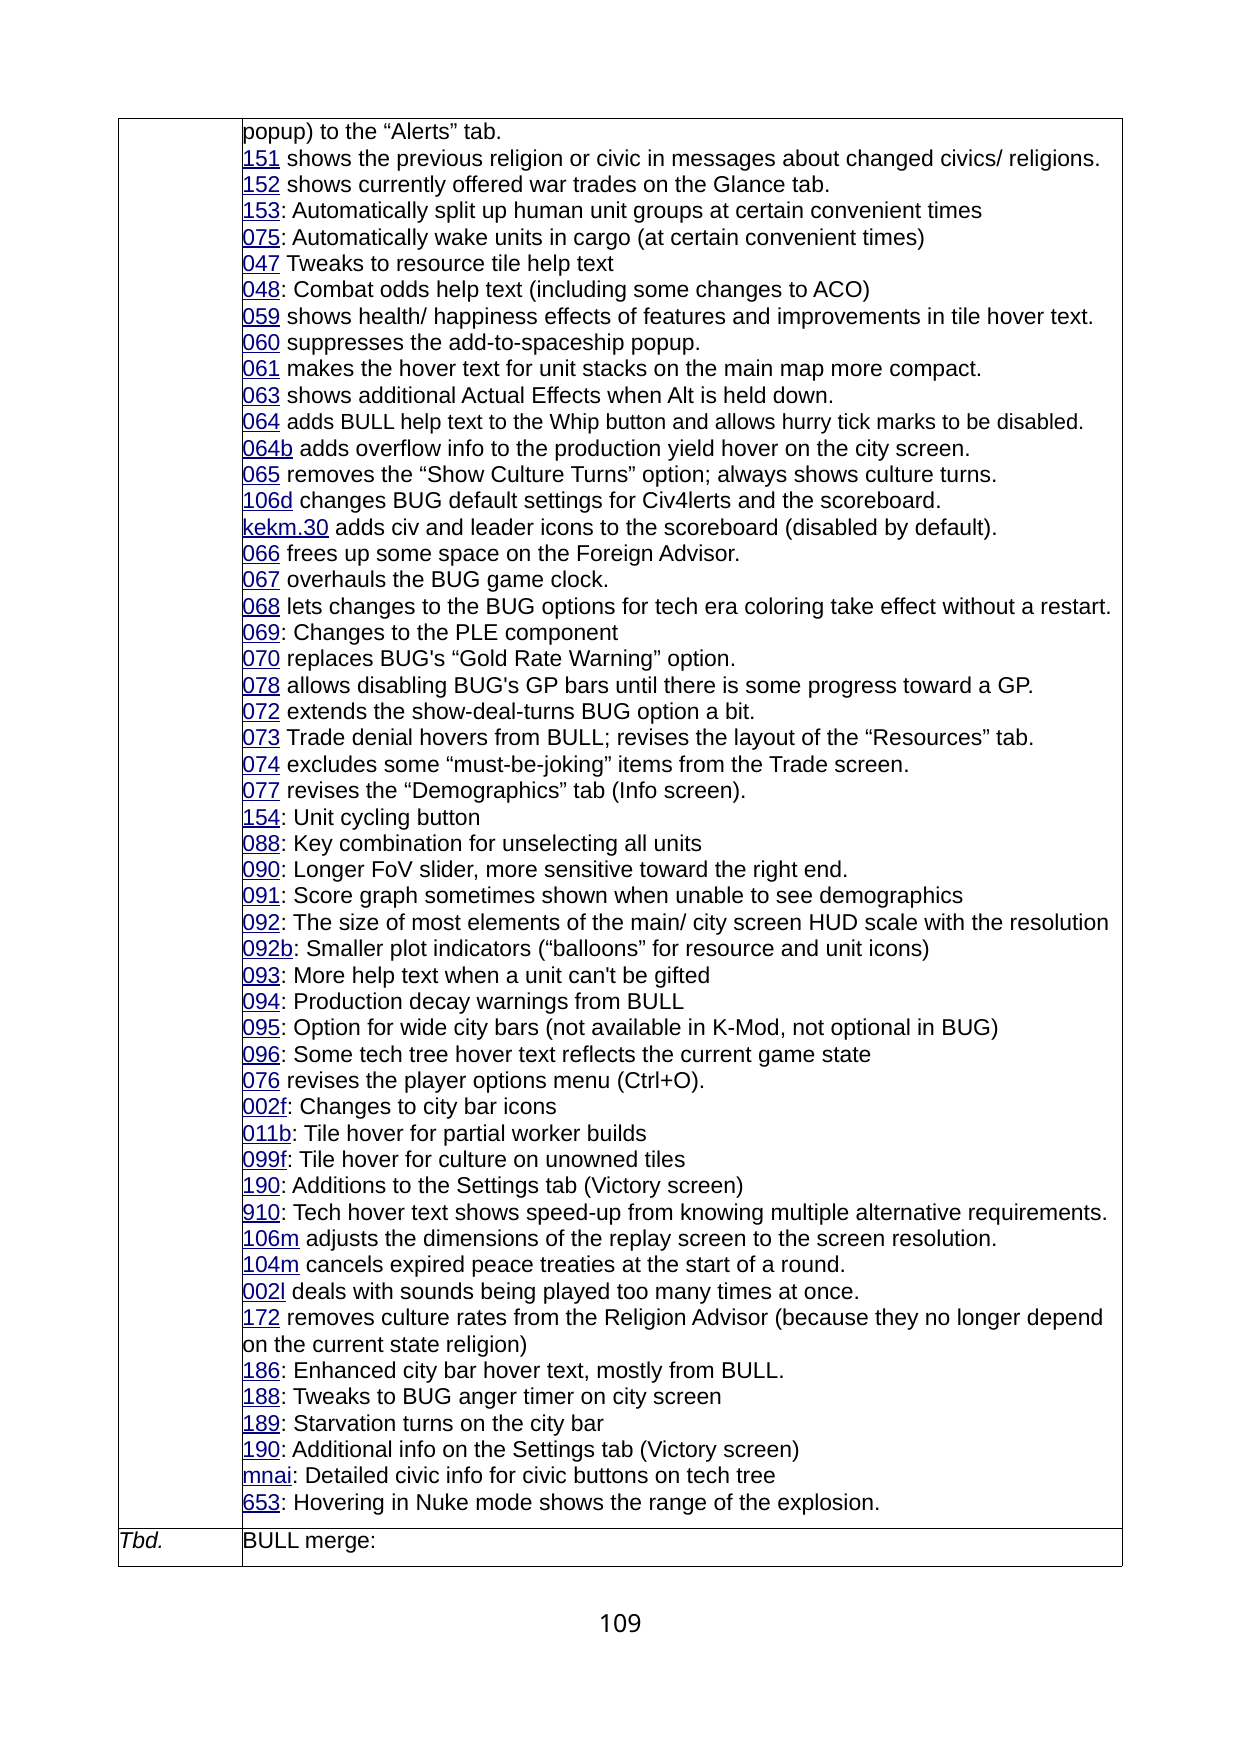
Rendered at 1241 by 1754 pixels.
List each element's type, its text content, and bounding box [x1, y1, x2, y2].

table_cell BULL merge: [243, 1529, 1122, 1566]
table_cell [119, 119, 242, 1527]
table_cell Tbd. [119, 1529, 242, 1566]
table_cell popup) to the “Alerts” tab. 151 shows the previous religion or civic in messages about changed civics/ religions. 152 shows currently offered war trades on the Glance tab. 153: Automatically split up human unit groups at certain convenient times 075: Automatically wake units in cargo (at certain convenient times) 047 Tweaks to resource tile help text 048: Combat odds help text (including some changes to ACO) 059 shows health/ happiness effects of features and improvements in tile hover text. 060 suppresses the add-to-spaceship popup. 061 makes the hover text for unit stacks on the main map more compact. 063 shows additional Actual Effects when Alt is held down. 064 adds BULL help text to the Whip button and allows hurry tick marks to be disabled. 064b adds overflow info to the production yield hover on the city screen. 065 removes the “Show Culture Turns” option; always shows culture turns. 106d changes BUG default settings for Civ4lerts and the scoreboard. kekm.30 adds civ and leader icons to the scoreboard (disabled by default). 066 frees up some space on the Foreign Advisor. 067 overhauls the BUG game clock. 068 lets changes to the BUG options for tech era coloring take effect without a restart. 069: Changes to the PLE component 070 replaces BUG's “Gold Rate Warning” option. 078 allows disabling BUG's GP bars until there is some progress toward a GP. 072 extends the show-deal-turns BUG option a bit. 073 Trade denial hovers from BULL; revises the layout of the “Resources” tab. 074 excludes some “must-be-joking” items from the Trade screen. 077 revises the “Demographics” tab (Info screen). 154: Unit cycling button 088: Key combination for unselecting all units 090: Longer FoV slider, more sensitive toward the right end. 091: Score graph sometimes shown when unable to see demographics 092: The size of most elements of the main/ city screen HUD scale with the resolution 092b: Smaller plot indicators (“balloons” for resource and unit icons) 093: More help text when a unit can't be gifted 094: Production decay warnings from BULL 095: Option for wide city bars (not available in K-Mod, not optional in BUG) 096: Some tech tree hover text reflects the current game state 076 revises the player options menu (Ctrl+O). 002f: Changes to city bar icons 011b: Tile hover for partial worker builds 099f: Tile hover for culture on unowned tiles 190: Additions to the Settings tab (Victory screen) 910: Tech hover text shows speed-up from knowing multiple alternative requirements. 106m adjusts the dimensions of the replay screen to the screen resolution. 104m cancels expired peace treaties at the start of a round. 002l deals with sounds being played too many times at once. 172 removes culture rates from the Religion Advisor (because they no longer depend on the current state religion) 186: Enhanced city bar hover text, mostly from BULL. 188: Tweaks to BUG anger timer on city screen 189: Starvation turns on the city bar 190: Additional info on the Settings tab (Victory screen) mnai: Detailed civic info for civic buttons on tech tree 653: Hovering in Nuke mode shows the range of the explosion. [243, 119, 1122, 1527]
